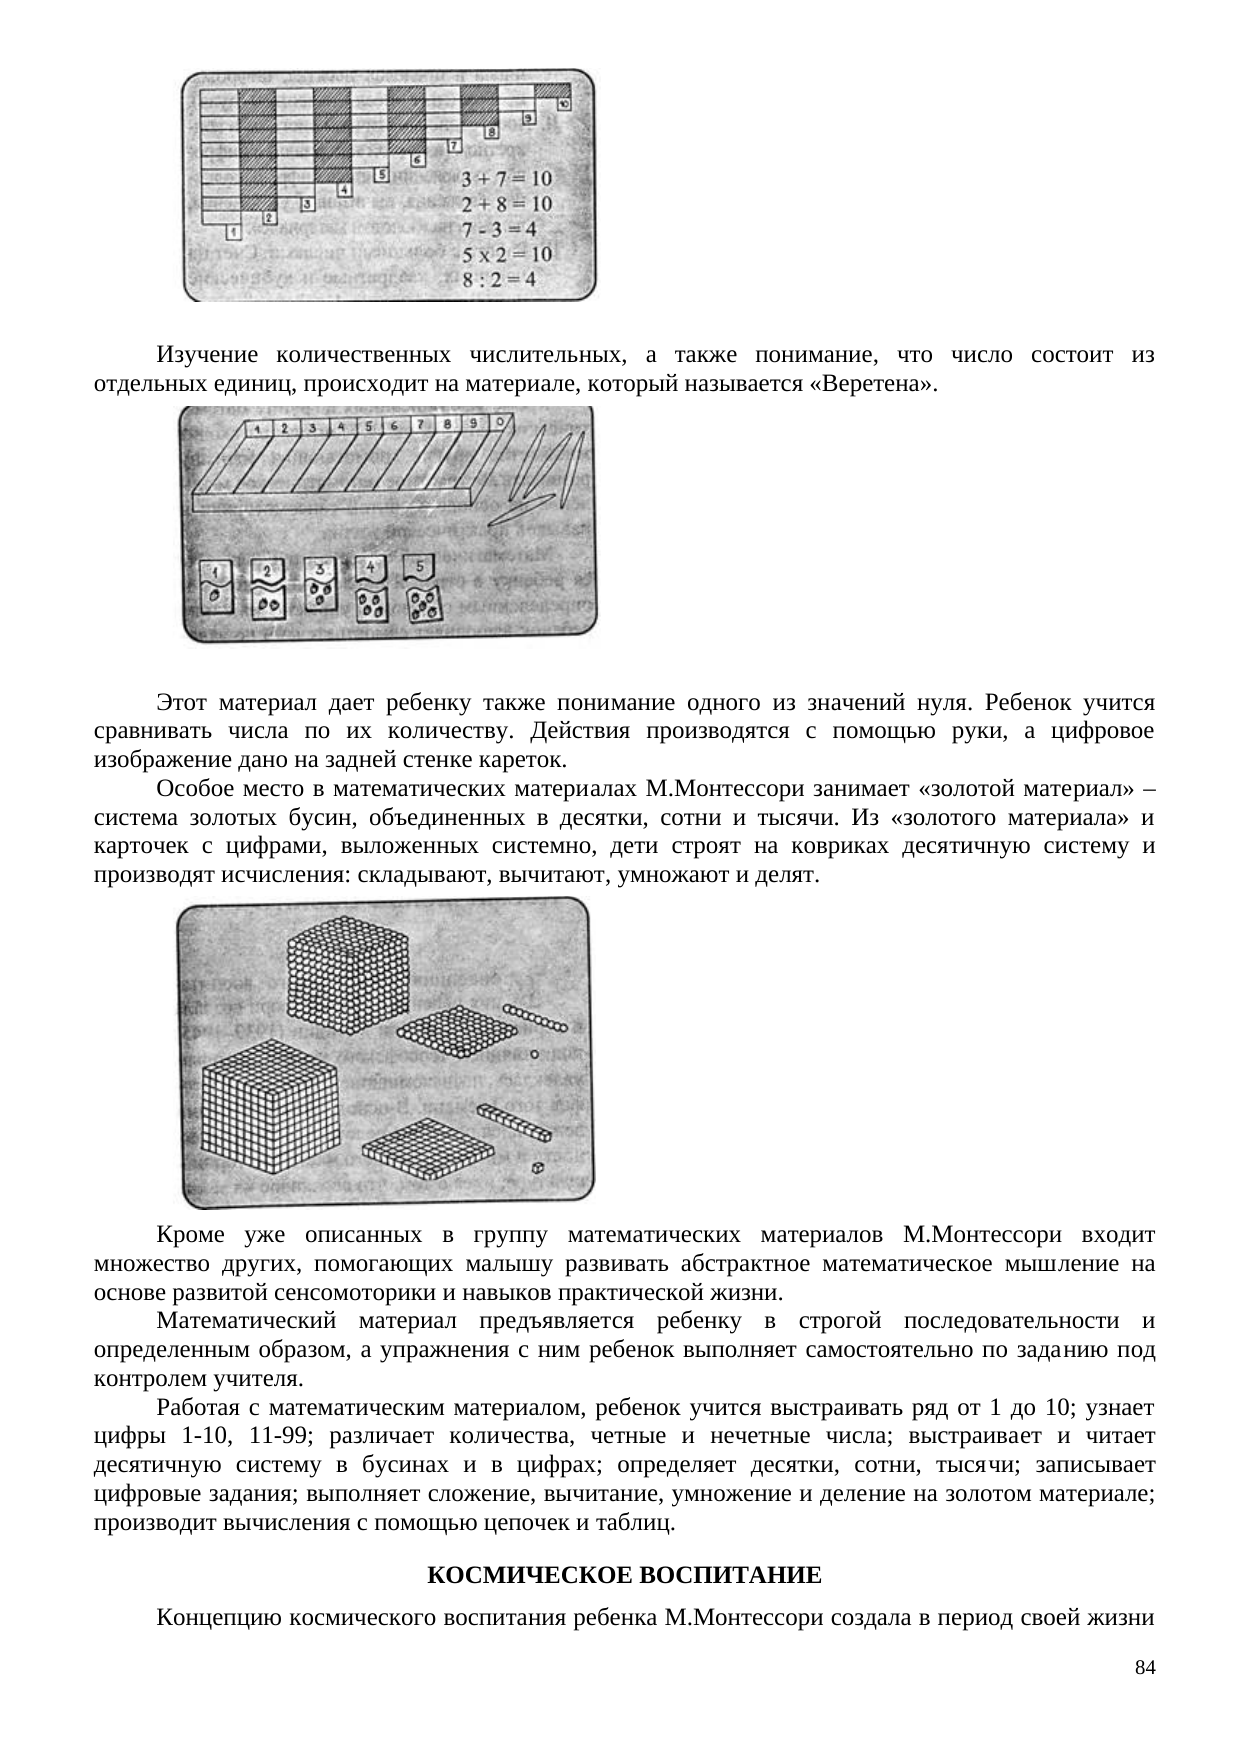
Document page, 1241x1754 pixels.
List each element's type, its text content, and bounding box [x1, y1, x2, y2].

text Математический материал предъявляет­ся ребенку в строгой последовательности и определенным образом, а упражнения с ним ребенок выполняет самостоятельно по зада­нию под контролем учителя. [94, 1305, 1156, 1392]
text Концепцию космического воспита­ния ребенка М.Монтессори создала в период своей жизни [94, 1602, 1156, 1630]
picture [172, 68, 601, 302]
text КОСМИЧЕСКОЕ ВОСПИТАНИЕ [94, 1560, 1156, 1589]
text Этот материал дает ребенку также пони­мание одного из значений нуля. Ребенок учится сравнивать числа по их количеству. Действия производятся с помощью руки, а цифровое изображение дано на задней стен­ке кареток. [94, 687, 1156, 773]
text Кроме уже описанных в группу матема­тических материалов М.Монтессори входит множество других, помогающих малышу развивать абстрактное математическое мыш­ление на основе развитой сенсомоторики и навыков практической жизни. [94, 1219, 1156, 1305]
picture [172, 406, 601, 649]
text Работая с математическим материалом, ребенок учится выстраивать ряд от 1 до 10; узнает цифры 1-10, 11-99; различает коли­чества, четные и нечетные числа; выстраива­ет и читает десятичную систему в бусинах и в цифрах; определяет десятки, сотни, тыся­чи; записывает цифровые задания; выполня­ет сложение, вычитание, умножение и деле­ние на золотом материале; производит вы­числения с помощью цепочек и таблиц. [94, 1392, 1156, 1535]
text Особое место в математических матери­алах М.Монтессори занимает «золотой мате­риал» – система золотых бусин, объединен­ных в десятки, сотни и тысячи. Из «золотого материала» и карточек с цифрами, выложен­ных системно, дети строят на ковриках деся­тичную систему и производят исчисления: складывают, вычитают, умножают и делят. [94, 773, 1156, 888]
picture [172, 896, 596, 1210]
text Изучение количественных числитель­ных, а также понимание, что число состоит из отдельных единиц, происходит на матери­але, который называется «Веретена». [94, 339, 1156, 397]
